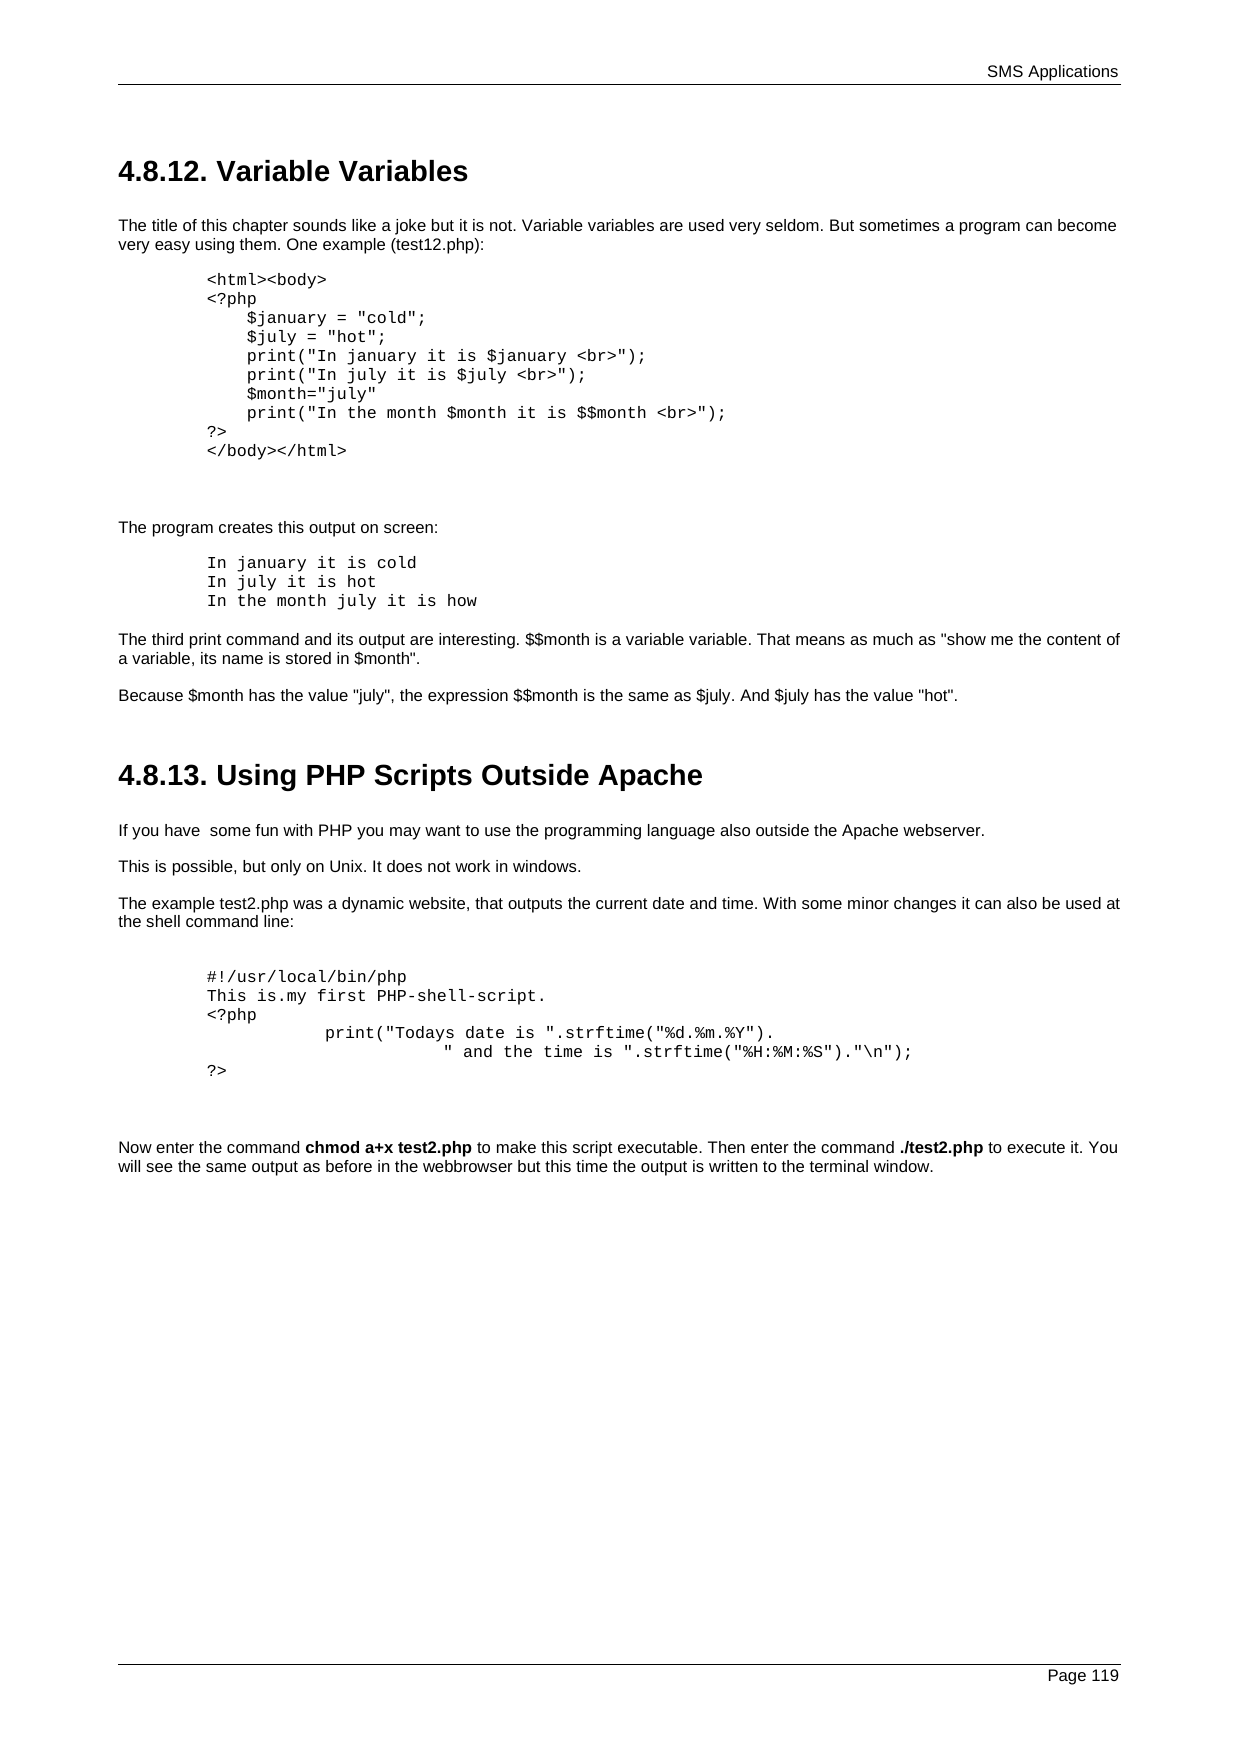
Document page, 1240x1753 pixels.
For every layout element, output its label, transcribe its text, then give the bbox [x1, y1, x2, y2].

subtitle Using PHP Scripts Outside Apache [118, 759, 1121, 791]
text The example test2.php was a dynamic website, that outputs the current date and time. With some minor changes it can also be used at the shell command line: [118, 894, 1121, 931]
text <html><body> <?php $january = "cold"; $july = "hot"; print("In january it is $january <br>"); print("In july it is $july <br>"); $month="july" print("In the month $month it is $$month <br>"); ?> </body></html> [207, 272, 1121, 461]
text The title of this chapter sounds like a joke but it is not. Variable variables are used very seldom. But sometimes a program can become very easy using them. One example (test12.php): [118, 217, 1121, 254]
text The program creates this output on screen: [118, 518, 1121, 537]
subtitle Variable Variables [118, 154, 1121, 187]
text In january it is cold In july it is hot In the month july it is how [207, 555, 1121, 612]
text #!/usr/local/bin/php This is.my first PHP-shell-script. <?php print("Todays date is ".strftime("%d.%m.%Y"). " and the time is ".strftime("%H:%M:%S")."\n"); ?> [207, 968, 1121, 1082]
text This is possible, but only on Unix. It does not work in windows. [118, 857, 1121, 876]
text Because $month has the value "july", the expression $$month is the same as $july. And $july has the value "hot". [118, 686, 1121, 704]
text The third print command and its output are interesting. $$month is a variable variable. That means as much as "show me the content of a variable, its name is stored in $month". [118, 631, 1121, 668]
text Now enter the command chmod a+x test2.php to make this script executable. Then enter the command ./test2.php to execute it. You will see the same output as before in the webbrowser but this time the output is written to the terminal window. [118, 1139, 1121, 1176]
text If you have some fun with PHP you may want to use the programming language also outside the Apache webserver. [118, 821, 1121, 840]
